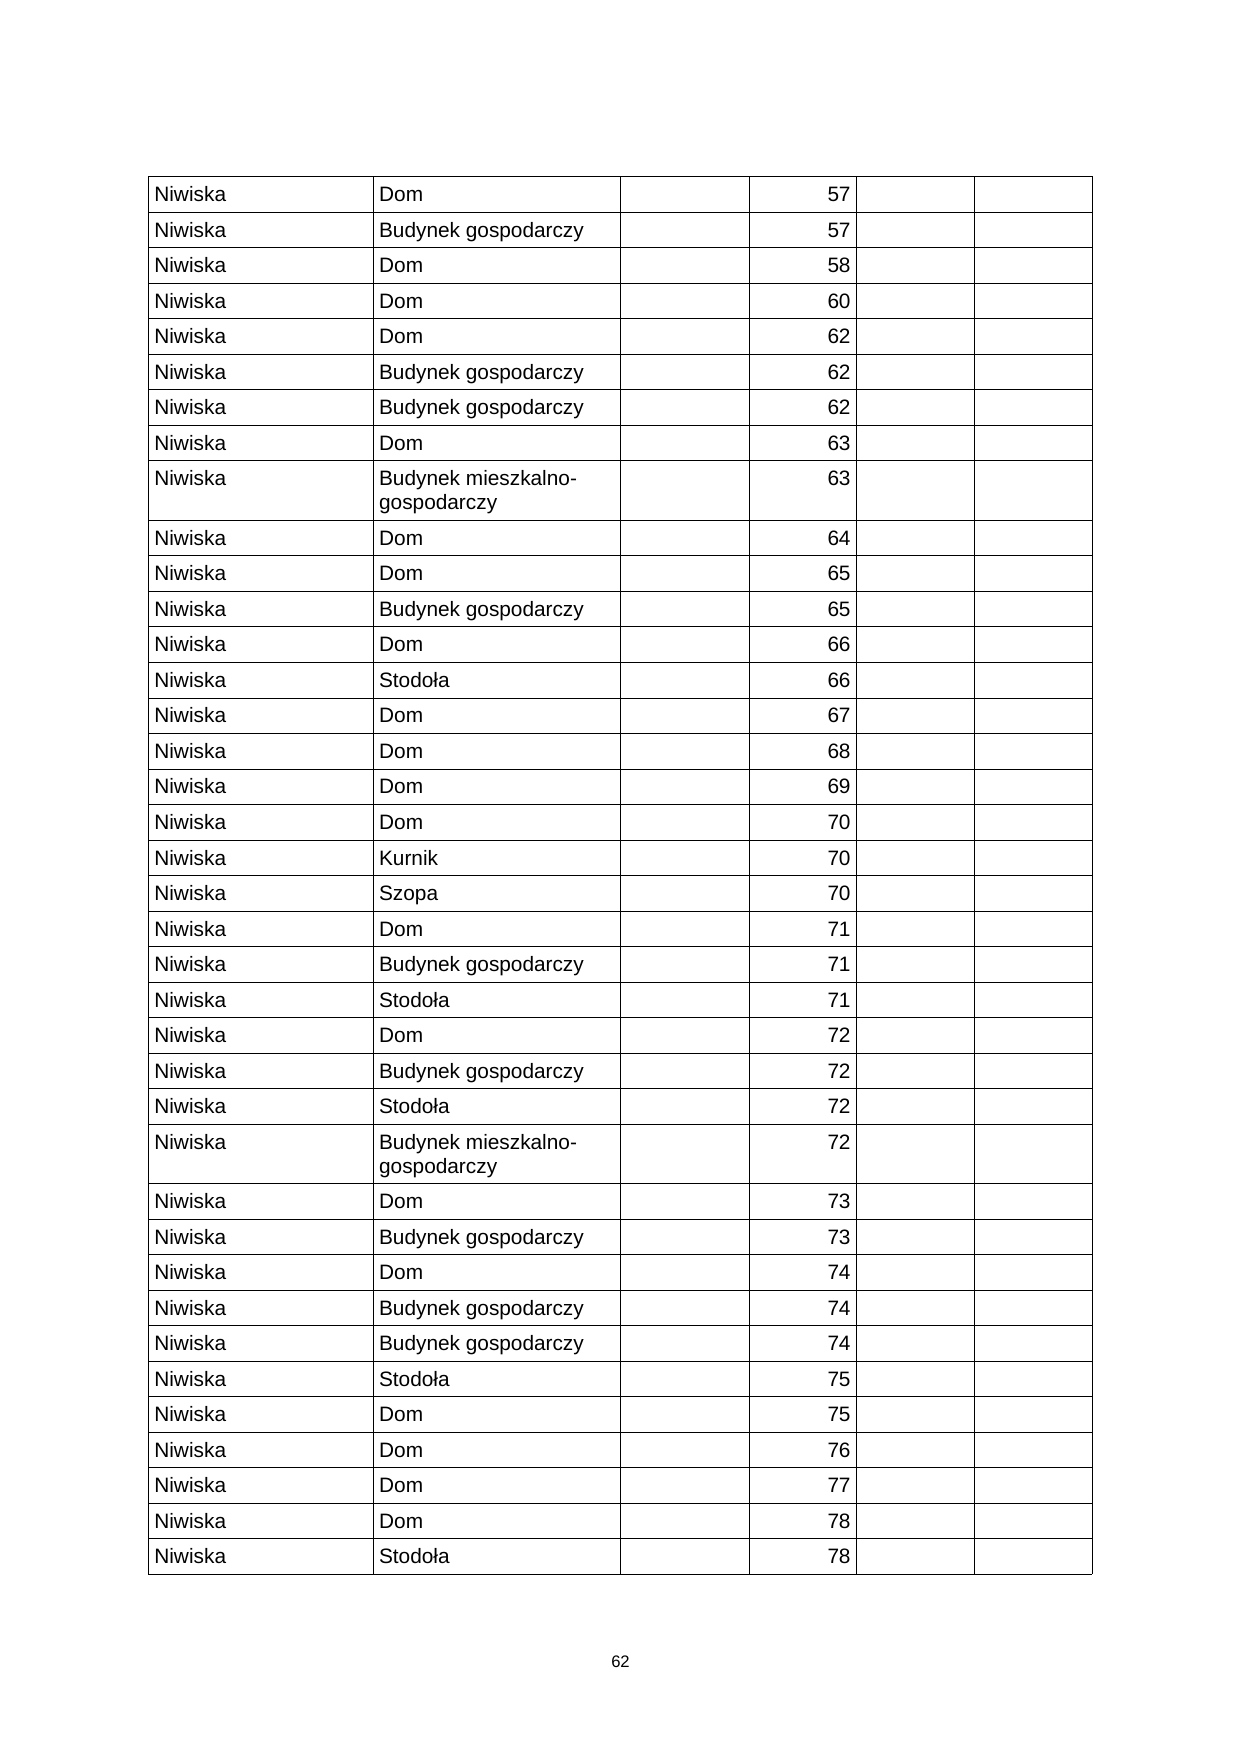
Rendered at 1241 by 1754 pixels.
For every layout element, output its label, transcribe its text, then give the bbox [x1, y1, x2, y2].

table_cell [975, 912, 1092, 946]
table_cell [857, 841, 974, 875]
table_cell [857, 734, 974, 768]
table_cell Niwiska [149, 1504, 373, 1538]
table_cell Dom [374, 912, 620, 946]
table_cell Budynek mieszkalno-gospodarczy [374, 1125, 620, 1183]
table_cell 78 [750, 1504, 856, 1538]
table_cell 74 [750, 1291, 856, 1325]
table_cell [621, 1291, 749, 1325]
table_cell [621, 521, 749, 555]
table_cell [975, 1125, 1092, 1183]
table_cell [857, 876, 974, 911]
table_cell Budynek gospodarczy [374, 213, 620, 247]
table_cell Niwiska [149, 1255, 373, 1290]
table_cell [857, 1125, 974, 1183]
table_cell 72 [750, 1054, 856, 1088]
table_cell [621, 1089, 749, 1124]
table_cell [857, 284, 974, 318]
table_cell [857, 1184, 974, 1219]
table_cell [857, 1362, 974, 1396]
table_cell [857, 556, 974, 591]
table_cell Niwiska [149, 213, 373, 247]
table_cell [975, 1184, 1092, 1219]
table_cell Niwiska [149, 556, 373, 591]
table_cell [857, 248, 974, 283]
table_cell Budynek gospodarczy [374, 1326, 620, 1361]
table_cell 71 [750, 947, 856, 982]
table_cell [621, 213, 749, 247]
table_cell [975, 947, 1092, 982]
table_cell Niwiska [149, 912, 373, 946]
table_cell [975, 1504, 1092, 1538]
table_cell [621, 284, 749, 318]
table_cell Niwiska [149, 699, 373, 733]
table_cell [857, 1397, 974, 1432]
table_cell [621, 912, 749, 946]
table_cell 70 [750, 876, 856, 911]
table_cell [621, 983, 749, 1017]
table_cell Dom [374, 1433, 620, 1467]
table_cell [857, 699, 974, 733]
table_cell [975, 1397, 1092, 1432]
table_cell [975, 177, 1092, 212]
table_cell 72 [750, 1089, 856, 1124]
table_cell [857, 1220, 974, 1254]
table_cell [621, 841, 749, 875]
table_cell Stodoła [374, 1089, 620, 1124]
table_cell 76 [750, 1433, 856, 1467]
table_cell Niwiska [149, 876, 373, 911]
table_cell Niwiska [149, 1433, 373, 1467]
table_cell [975, 556, 1092, 591]
table_cell Niwiska [149, 1362, 373, 1396]
table_cell [975, 841, 1092, 875]
table_cell Budynek gospodarczy [374, 1291, 620, 1325]
table_cell [975, 1291, 1092, 1325]
table_cell [621, 426, 749, 460]
table_cell [621, 319, 749, 354]
table_cell Dom [374, 556, 620, 591]
table_cell Niwiska [149, 627, 373, 662]
table_cell [975, 248, 1092, 283]
table_cell [975, 1539, 1092, 1574]
table_cell [621, 805, 749, 839]
table_cell [857, 1433, 974, 1467]
table_cell 69 [750, 770, 856, 804]
table_cell 62 [750, 355, 856, 389]
table_cell [975, 699, 1092, 733]
table_cell [621, 1504, 749, 1538]
table_cell Dom [374, 248, 620, 283]
table_cell 70 [750, 841, 856, 875]
table_cell Niwiska [149, 1220, 373, 1254]
table_cell [975, 1433, 1092, 1467]
table_cell [621, 1018, 749, 1053]
table_cell 72 [750, 1125, 856, 1183]
table_cell [857, 1539, 974, 1574]
table_cell 73 [750, 1220, 856, 1254]
table_cell [621, 947, 749, 982]
table_cell [975, 627, 1092, 662]
table_cell 78 [750, 1539, 856, 1574]
table_cell 63 [750, 461, 856, 520]
table_cell Niwiska [149, 177, 373, 212]
table_cell Niwiska [149, 841, 373, 875]
table_cell Dom [374, 284, 620, 318]
table_cell 70 [750, 805, 856, 839]
table_cell Dom [374, 1255, 620, 1290]
table_cell Stodoła [374, 1362, 620, 1396]
table_cell Budynek gospodarczy [374, 355, 620, 389]
table_cell Niwiska [149, 284, 373, 318]
table_cell [857, 1255, 974, 1290]
table_cell 75 [750, 1397, 856, 1432]
table_cell Niwiska [149, 734, 373, 768]
table_cell 73 [750, 1184, 856, 1219]
table_cell Dom [374, 699, 620, 733]
table_cell [857, 1504, 974, 1538]
table_cell 77 [750, 1468, 856, 1503]
table_cell 68 [750, 734, 856, 768]
table_cell 64 [750, 521, 856, 555]
table_cell Niwiska [149, 1291, 373, 1325]
table_cell [857, 1054, 974, 1088]
table_cell Niwiska [149, 521, 373, 555]
table_cell [975, 1089, 1092, 1124]
table_cell Stodoła [374, 983, 620, 1017]
table_cell [857, 213, 974, 247]
table_cell [857, 1089, 974, 1124]
table_cell Budynek gospodarczy [374, 1054, 620, 1088]
table_cell [857, 663, 974, 697]
table_cell [857, 805, 974, 839]
table_cell [621, 770, 749, 804]
table_cell [621, 699, 749, 733]
table_cell Dom [374, 521, 620, 555]
table_cell 67 [750, 699, 856, 733]
table_cell [975, 390, 1092, 425]
table_cell Dom [374, 426, 620, 460]
table_cell 71 [750, 983, 856, 1017]
table_cell [975, 1018, 1092, 1053]
table_cell Niwiska [149, 663, 373, 697]
table_cell [975, 355, 1092, 389]
table_cell [621, 1468, 749, 1503]
table_cell [621, 556, 749, 591]
table_cell [975, 521, 1092, 555]
table_cell [621, 461, 749, 520]
table_cell Niwiska [149, 770, 373, 804]
table_cell Dom [374, 1468, 620, 1503]
table_cell [975, 1220, 1092, 1254]
table_cell [621, 1362, 749, 1396]
table_cell [857, 627, 974, 662]
table_cell Niwiska [149, 1326, 373, 1361]
table_cell 74 [750, 1255, 856, 1290]
table_cell [857, 426, 974, 460]
table_cell Dom [374, 627, 620, 662]
table_cell [621, 663, 749, 697]
table_cell 75 [750, 1362, 856, 1396]
table_cell [975, 1326, 1092, 1361]
table_cell [857, 1468, 974, 1503]
table_cell [975, 1362, 1092, 1396]
table_cell Dom [374, 177, 620, 212]
table_cell [975, 213, 1092, 247]
table_cell Budynek gospodarczy [374, 592, 620, 626]
table_cell 60 [750, 284, 856, 318]
table_cell Stodoła [374, 1539, 620, 1574]
table_cell [975, 284, 1092, 318]
table_cell 62 [750, 390, 856, 425]
table_cell [975, 983, 1092, 1017]
table_cell 62 [750, 319, 856, 354]
table_cell [621, 1220, 749, 1254]
table_cell Dom [374, 319, 620, 354]
table_cell [621, 390, 749, 425]
table_cell Niwiska [149, 983, 373, 1017]
table_cell [857, 390, 974, 425]
table_cell Dom [374, 1184, 620, 1219]
table_cell [621, 1326, 749, 1361]
table_cell 72 [750, 1018, 856, 1053]
table_cell [857, 770, 974, 804]
table_cell Niwiska [149, 1018, 373, 1053]
table_cell Dom [374, 734, 620, 768]
table_cell Niwiska [149, 805, 373, 839]
table_cell [621, 592, 749, 626]
table_cell [857, 983, 974, 1017]
table_cell Niwiska [149, 1468, 373, 1503]
table_cell Niwiska [149, 1054, 373, 1088]
table_cell Stodoła [374, 663, 620, 697]
table_cell Niwiska [149, 355, 373, 389]
table_cell 65 [750, 592, 856, 626]
table_cell Niwiska [149, 1539, 373, 1574]
table_cell Niwiska [149, 1184, 373, 1219]
table_cell [975, 734, 1092, 768]
table_cell 66 [750, 627, 856, 662]
table_cell Budynek gospodarczy [374, 390, 620, 425]
table_cell [975, 592, 1092, 626]
table_cell [857, 1291, 974, 1325]
table_cell [621, 1539, 749, 1574]
table_cell [857, 461, 974, 520]
table_cell [621, 1433, 749, 1467]
table_cell [975, 805, 1092, 839]
table_cell [975, 1054, 1092, 1088]
table_cell [857, 947, 974, 982]
table_cell [621, 1255, 749, 1290]
table_cell [621, 876, 749, 911]
table_cell Niwiska [149, 1125, 373, 1183]
table_cell Niwiska [149, 592, 373, 626]
table_cell Niwiska [149, 1397, 373, 1432]
table_cell 57 [750, 213, 856, 247]
table_cell [621, 627, 749, 662]
table_cell [857, 177, 974, 212]
table_cell Niwiska [149, 1089, 373, 1124]
table_cell Dom [374, 1397, 620, 1432]
table_cell [621, 734, 749, 768]
table_cell Dom [374, 805, 620, 839]
table_cell Dom [374, 1018, 620, 1053]
table_cell [857, 592, 974, 626]
table_cell 71 [750, 912, 856, 946]
table_cell [857, 912, 974, 946]
table_cell [975, 770, 1092, 804]
table_cell Budynek mieszkalno-gospodarczy [374, 461, 620, 520]
table_cell [975, 1255, 1092, 1290]
table_cell [975, 663, 1092, 697]
table_cell Niwiska [149, 426, 373, 460]
table_cell Niwiska [149, 390, 373, 425]
table_cell Dom [374, 770, 620, 804]
table_cell [621, 177, 749, 212]
table_cell [975, 319, 1092, 354]
table_cell [621, 1054, 749, 1088]
table_cell [621, 1397, 749, 1432]
table_cell Niwiska [149, 947, 373, 982]
table_cell [857, 355, 974, 389]
table_cell [621, 248, 749, 283]
table_cell Niwiska [149, 248, 373, 283]
table_cell Niwiska [149, 319, 373, 354]
table_cell Kurnik [374, 841, 620, 875]
table_cell [857, 521, 974, 555]
table_cell 58 [750, 248, 856, 283]
table_cell 57 [750, 177, 856, 212]
table_cell 63 [750, 426, 856, 460]
table_cell [621, 1184, 749, 1219]
table_cell 66 [750, 663, 856, 697]
table_cell [857, 319, 974, 354]
table_cell [621, 355, 749, 389]
table_cell Dom [374, 1504, 620, 1538]
table_cell Szopa [374, 876, 620, 911]
table_cell [857, 1018, 974, 1053]
table_cell [857, 1326, 974, 1361]
table_cell [975, 461, 1092, 520]
table_cell 65 [750, 556, 856, 591]
table_cell Budynek gospodarczy [374, 1220, 620, 1254]
table_cell 74 [750, 1326, 856, 1361]
table_cell Niwiska [149, 461, 373, 520]
table_cell [975, 876, 1092, 911]
table_cell [621, 1125, 749, 1183]
table_cell Budynek gospodarczy [374, 947, 620, 982]
table_cell [975, 426, 1092, 460]
table_cell [975, 1468, 1092, 1503]
